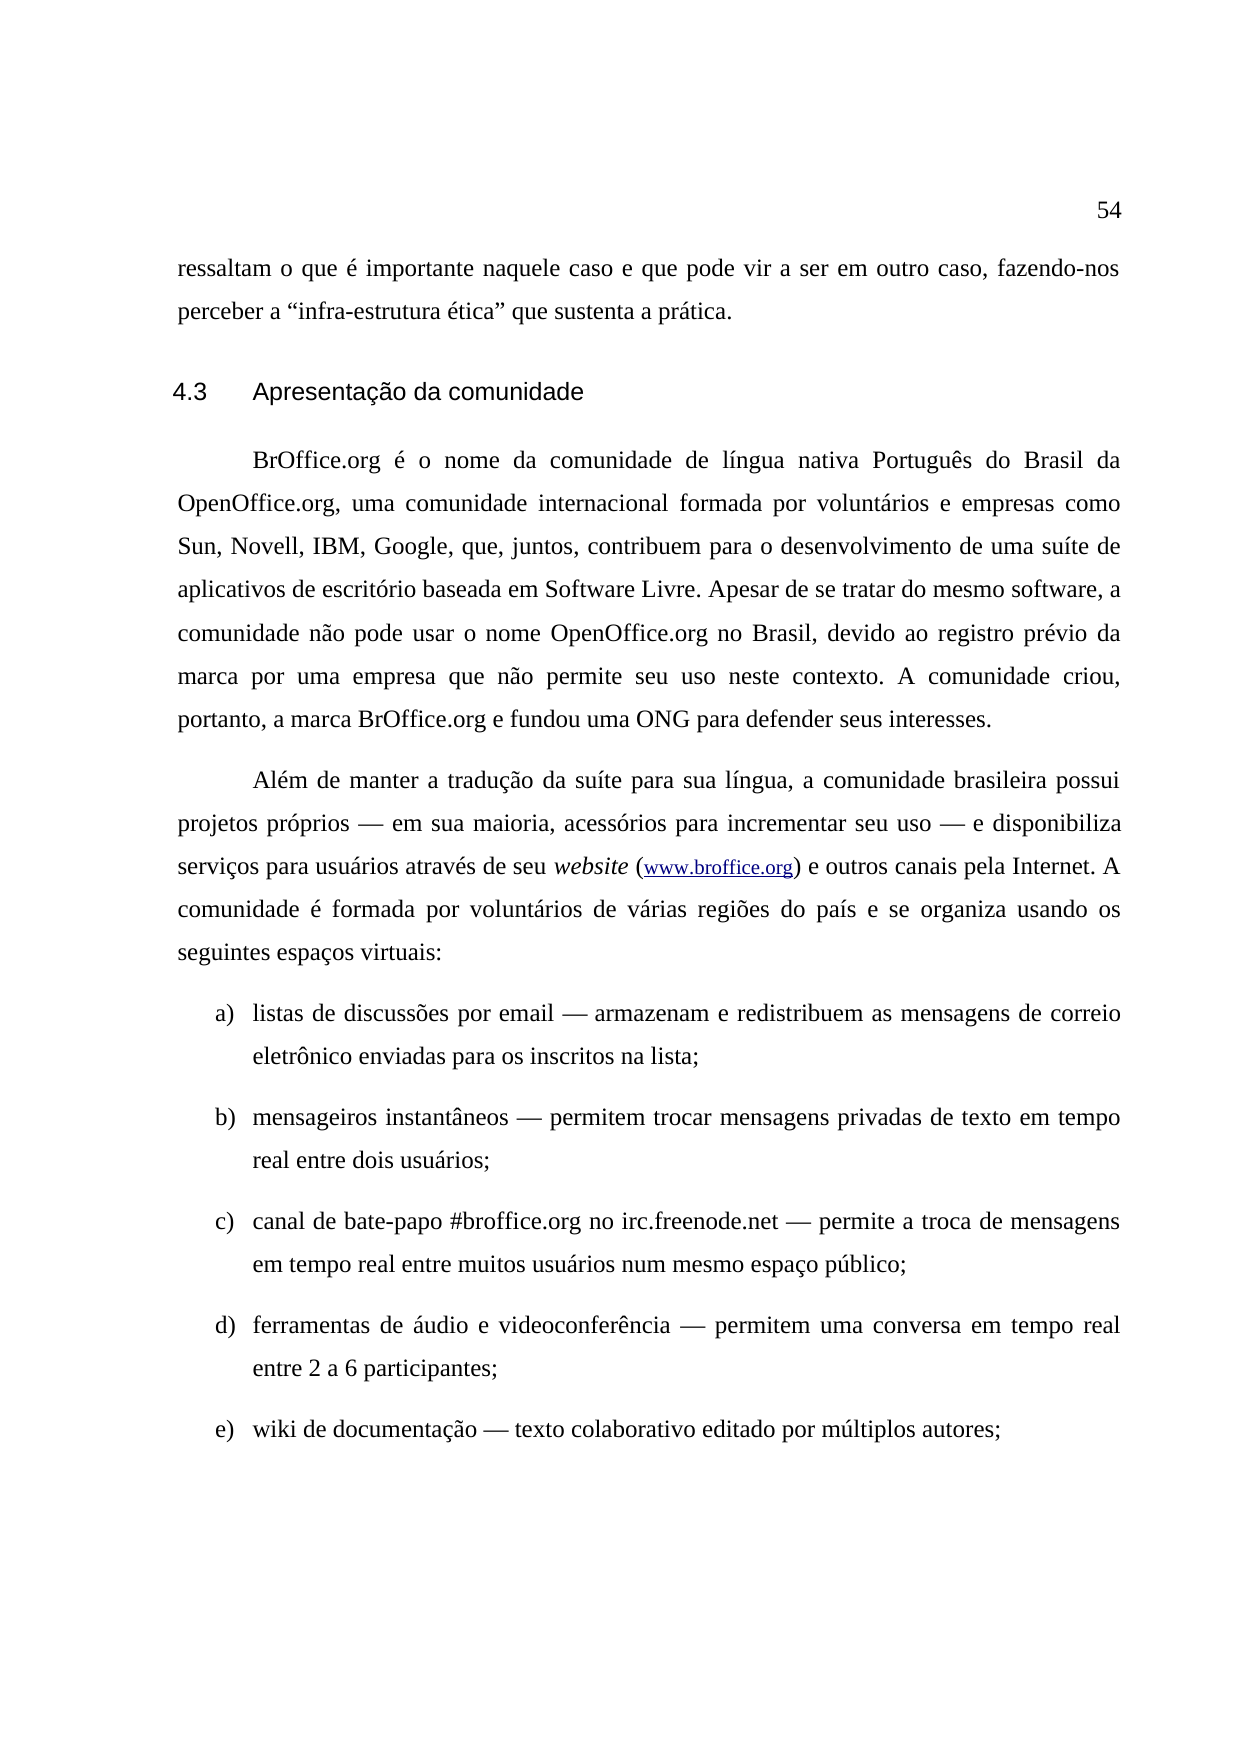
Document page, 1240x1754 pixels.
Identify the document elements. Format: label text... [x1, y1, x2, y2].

list wiki de documentação — texto colaborativo editado por múltiplos autores; [215, 1414, 1121, 1443]
list canal de bate-papo #broffice.org no irc.freenode.net — permite a troca de mensagens em tempo real entre muitos usuários num mesmo espaço público; [215, 1206, 1121, 1278]
list mensageiros instantâneos — permitem trocar mensagens privadas de texto em tempo real entre dois usuários; [215, 1102, 1121, 1174]
text ressaltam o que é importante naquele caso e que pode vir a ser em outro caso, fazendo-nos perceber a “infra-estrutura ética” que sustenta a prática. [177, 253, 1121, 325]
subtitle Apresentação da comunidade [165, 377, 1121, 406]
list listas de discussões por email — armazenam e redistribuem as mensagens de correio eletrônico enviadas para os inscritos na lista; [215, 998, 1121, 1070]
text Além de manter a tradução da suíte para sua língua, a comunidade brasileira possui projetos próprios — em sua maioria, acessórios para incrementar seu uso — e disponibiliza serviços para usuários através de seu website (www.broffice.org) e outros canais pela Internet. A comunidade é formada por voluntários de várias regiões do país e se organiza usando os seguintes espaços virtuais: [177, 765, 1121, 966]
text BrOffice.org é o nome da comunidade de língua nativa Português do Brasil da OpenOffice.org, uma comunidade internacional formada por voluntários e empresas como Sun, Novell, IBM, Google, que, juntos, contribuem para o desenvolvimento de uma suíte de aplicativos de escritório baseada em Software Livre. Apesar de se tratar do mesmo software, a comunidade não pode usar o nome OpenOffice.org no Brasil, devido ao registro prévio da marca por uma empresa que não permite seu uso neste contexto. A comunidade criou, portanto, a marca BrOffice.org e fundou uma ONG para defender seus interesses. [177, 445, 1121, 733]
list ferramentas de áudio e videoconferência — permitem uma conversa em tempo real entre 2 a 6 participantes; [215, 1310, 1121, 1382]
